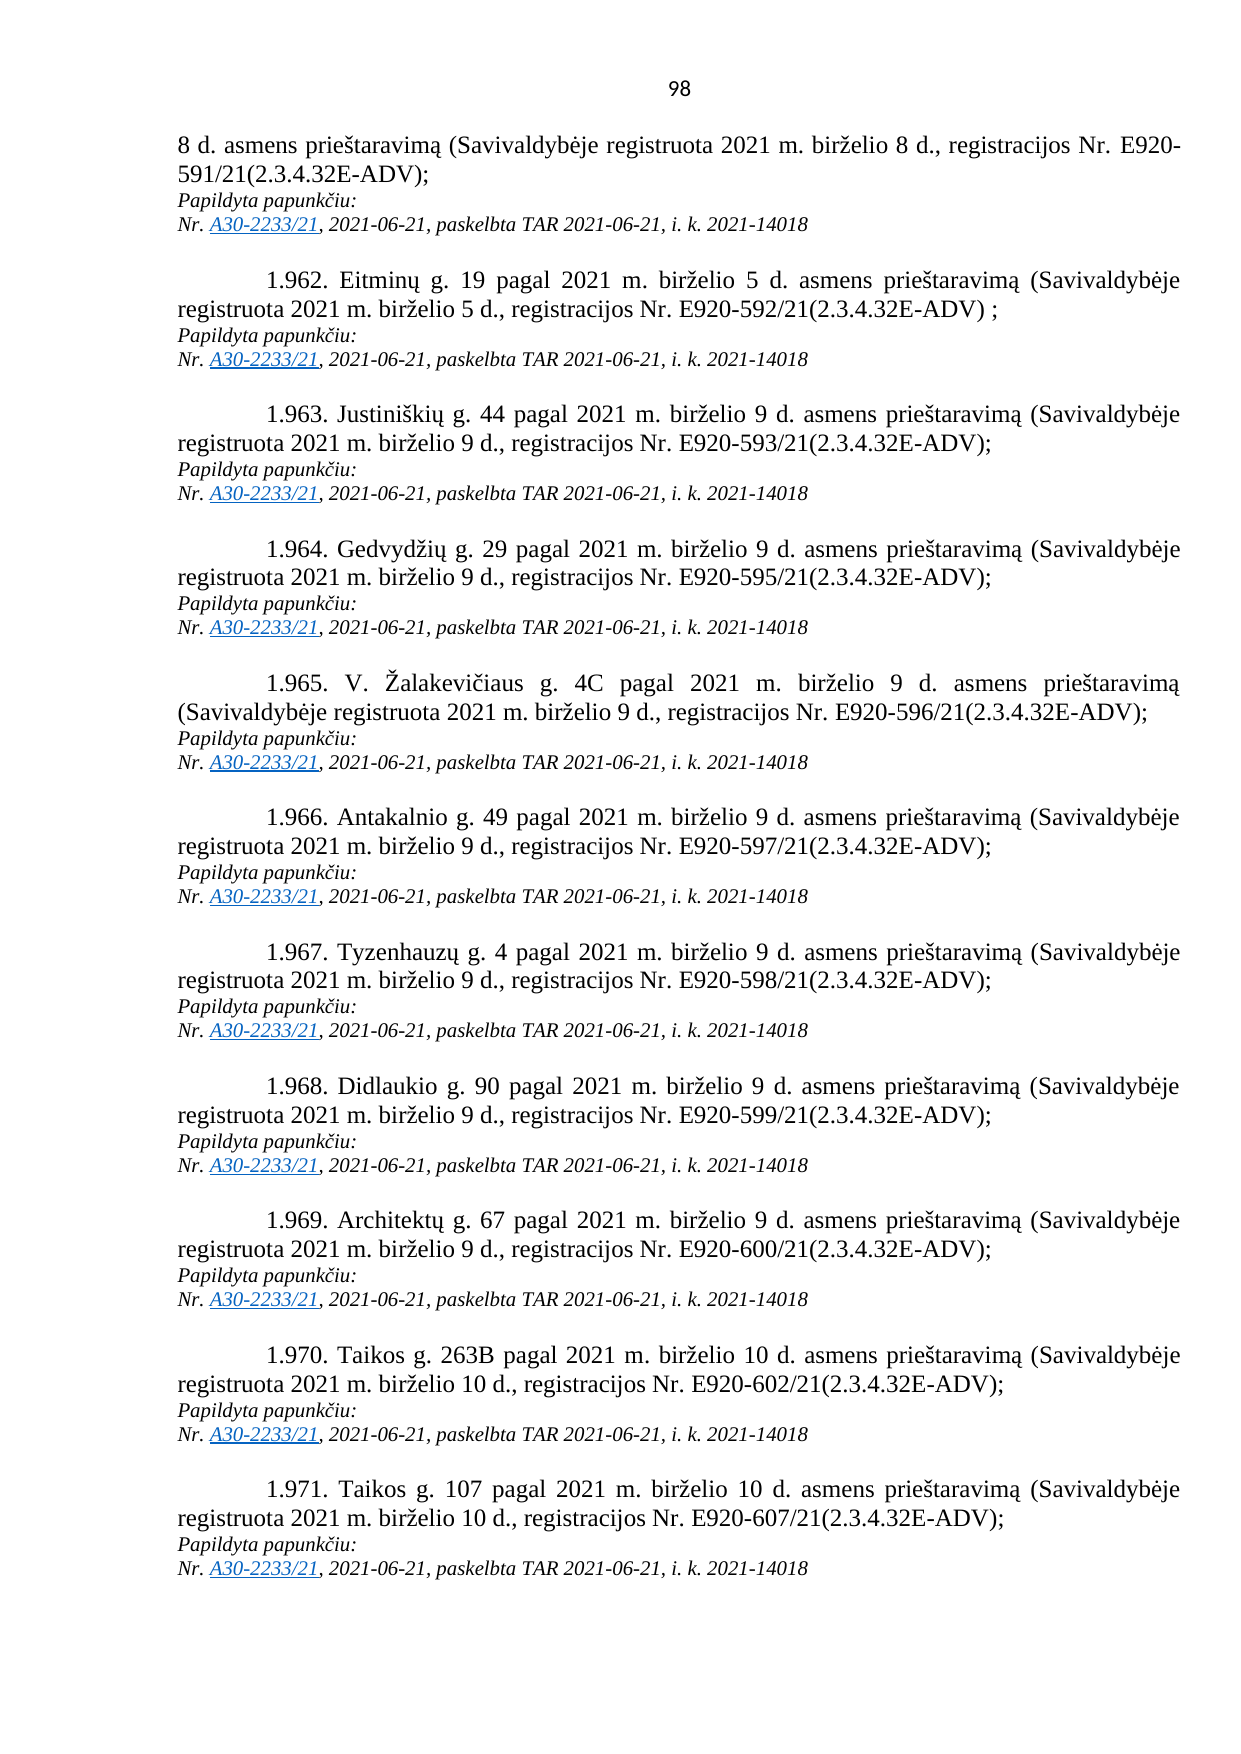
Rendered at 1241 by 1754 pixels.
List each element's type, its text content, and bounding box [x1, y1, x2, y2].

text Nr. A30-2233/21, 2021-06-21, paskelbta TAR 2021-06-21, i. k. 2021-14018 [177, 884, 1181, 908]
text Papildyta papunkčiu: [177, 591, 1181, 615]
text 1.969. Architektų g. 67 pagal 2021 m. birželio 9 d. asmens prieštaravimą (Savivaldybėje registruota 2021 m. birželio 9 d., registracijos Nr. E920-600/21(2.3.4.32E-ADV); [177, 1206, 1181, 1263]
text Nr. A30-2233/21, 2021-06-21, paskelbta TAR 2021-06-21, i. k. 2021-14018 [177, 1422, 1181, 1446]
text Nr. A30-2233/21, 2021-06-21, paskelbta TAR 2021-06-21, i. k. 2021-14018 [177, 212, 1181, 236]
text 1.963. Justiniškių g. 44 pagal 2021 m. birželio 9 d. asmens prieštaravimą (Savivaldybėje registruota 2021 m. birželio 9 d., registracijos Nr. E920-593/21(2.3.4.32E-ADV); [177, 399, 1181, 457]
text 8 d. asmens prieštaravimą (Savivaldybėje registruota 2021 m. birželio 8 d., registracijos Nr. E920-591/21(2.3.4.32E-ADV); [177, 131, 1181, 188]
text 1.965. V. Žalakevičiaus g. 4C pagal 2021 m. birželio 9 d. asmens prieštaravimą (Savivaldybėje registruota 2021 m. birželio 9 d., registracijos Nr. E920-596/21(2.3.4.32E-ADV); [177, 668, 1181, 726]
text Nr. A30-2233/21, 2021-06-21, paskelbta TAR 2021-06-21, i. k. 2021-14018 [177, 347, 1181, 371]
text Papildyta papunkčiu: [177, 188, 1181, 212]
text Nr. A30-2233/21, 2021-06-21, paskelbta TAR 2021-06-21, i. k. 2021-14018 [177, 750, 1181, 774]
text Papildyta papunkčiu: [177, 1129, 1181, 1153]
text Papildyta papunkčiu: [177, 860, 1181, 884]
text 1.967. Tyzenhauzų g. 4 pagal 2021 m. birželio 9 d. asmens prieštaravimą (Savivaldybėje registruota 2021 m. birželio 9 d., registracijos Nr. E920-598/21(2.3.4.32E-ADV); [177, 937, 1181, 994]
text Papildyta papunkčiu: [177, 994, 1181, 1018]
text Nr. A30-2233/21, 2021-06-21, paskelbta TAR 2021-06-21, i. k. 2021-14018 [177, 1556, 1181, 1580]
text Papildyta papunkčiu: [177, 322, 1181, 347]
text 1.970. Taikos g. 263B pagal 2021 m. birželio 10 d. asmens prieštaravimą (Savivaldybėje registruota 2021 m. birželio 10 d., registracijos Nr. E920-602/21(2.3.4.32E-ADV); [177, 1340, 1181, 1397]
text Nr. A30-2233/21, 2021-06-21, paskelbta TAR 2021-06-21, i. k. 2021-14018 [177, 615, 1181, 639]
text 1.964. Gedvydžių g. 29 pagal 2021 m. birželio 9 d. asmens prieštaravimą (Savivaldybėje registruota 2021 m. birželio 9 d., registracijos Nr. E920-595/21(2.3.4.32E-ADV); [177, 534, 1181, 591]
text Papildyta papunkčiu: [177, 726, 1181, 750]
text 1.966. Antakalnio g. 49 pagal 2021 m. birželio 9 d. asmens prieštaravimą (Savivaldybėje registruota 2021 m. birželio 9 d., registracijos Nr. E920-597/21(2.3.4.32E-ADV); [177, 802, 1181, 860]
text Papildyta papunkčiu: [177, 1532, 1181, 1556]
text Papildyta papunkčiu: [177, 1263, 1181, 1287]
text 1.971. Taikos g. 107 pagal 2021 m. birželio 10 d. asmens prieštaravimą (Savivaldybėje registruota 2021 m. birželio 10 d., registracijos Nr. E920-607/21(2.3.4.32E-ADV); [177, 1474, 1181, 1532]
text Papildyta papunkčiu: [177, 1397, 1181, 1422]
text 1.962. Eitminų g. 19 pagal 2021 m. birželio 5 d. asmens prieštaravimą (Savivaldybėje registruota 2021 m. birželio 5 d., registracijos Nr. E920-592/21(2.3.4.32E-ADV) ; [177, 265, 1181, 322]
text Nr. A30-2233/21, 2021-06-21, paskelbta TAR 2021-06-21, i. k. 2021-14018 [177, 1153, 1181, 1177]
text Nr. A30-2233/21, 2021-06-21, paskelbta TAR 2021-06-21, i. k. 2021-14018 [177, 481, 1181, 505]
text 1.968. Didlaukio g. 90 pagal 2021 m. birželio 9 d. asmens prieštaravimą (Savivaldybėje registruota 2021 m. birželio 9 d., registracijos Nr. E920-599/21(2.3.4.32E-ADV); [177, 1071, 1181, 1129]
text Papildyta papunkčiu: [177, 457, 1181, 481]
text Nr. A30-2233/21, 2021-06-21, paskelbta TAR 2021-06-21, i. k. 2021-14018 [177, 1018, 1181, 1042]
text Nr. A30-2233/21, 2021-06-21, paskelbta TAR 2021-06-21, i. k. 2021-14018 [177, 1287, 1181, 1311]
